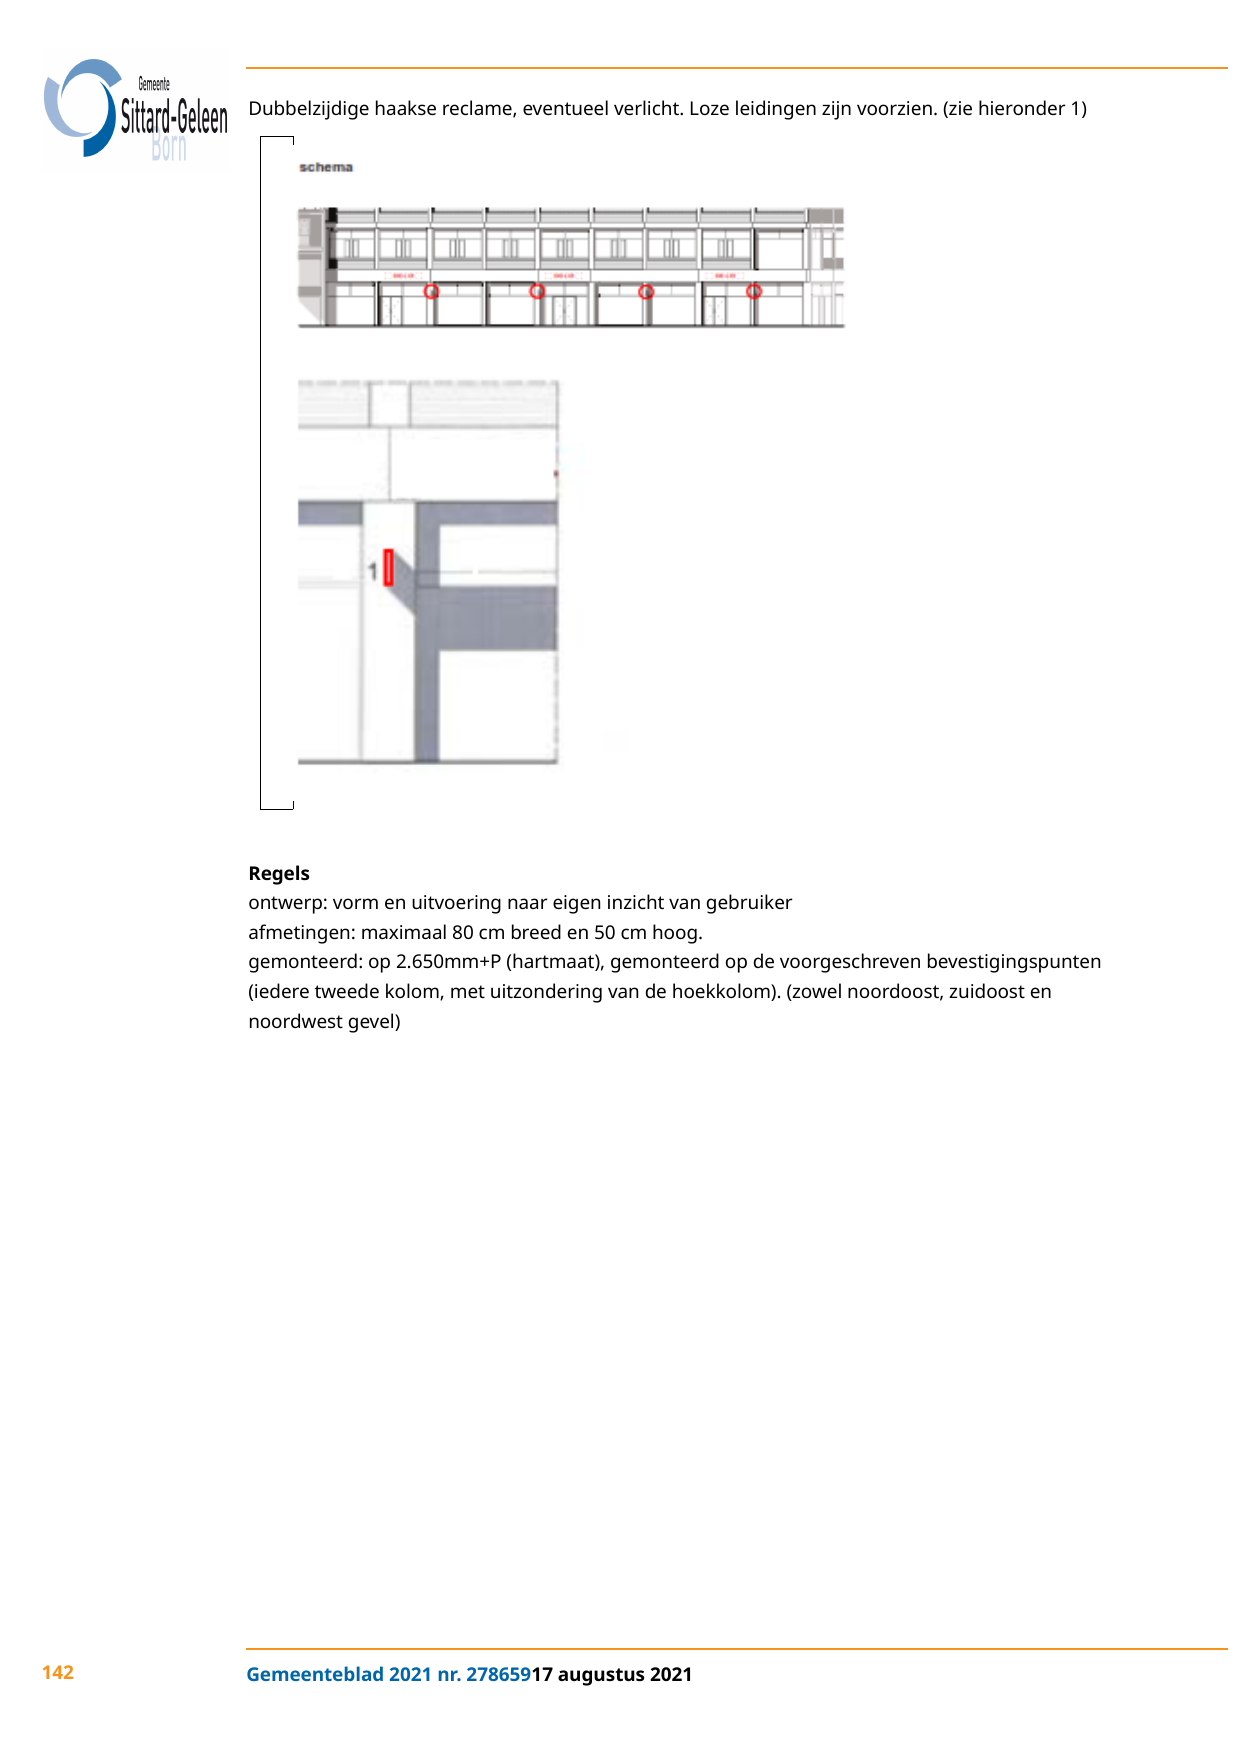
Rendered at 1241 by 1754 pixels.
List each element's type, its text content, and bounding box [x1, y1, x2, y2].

picture [268, 145, 860, 801]
text afmetingen: maximaal 80 cm breed en 50 cm hoog. [248, 919, 1152, 945]
text gemonteerd: op 2.650mm+P (hartmaat), gemonteerd op de voorgeschreven bevestigingspunten (iedere tweede kolom, met uitzondering van de hoekkolom). (zowel noordoost, zuidoost en noordwest gevel) [248, 949, 1152, 1034]
text Dubbelzijdige haakse reclame, eventueel verlicht. Loze leidingen zijn voorzien. (zie hieronder 1) [248, 95, 1152, 121]
text Regels [248, 860, 1152, 886]
picture [41, 47, 231, 172]
text ontwerp: vorm en uitvoering naar eigen inzicht van gebruiker [248, 889, 1152, 915]
